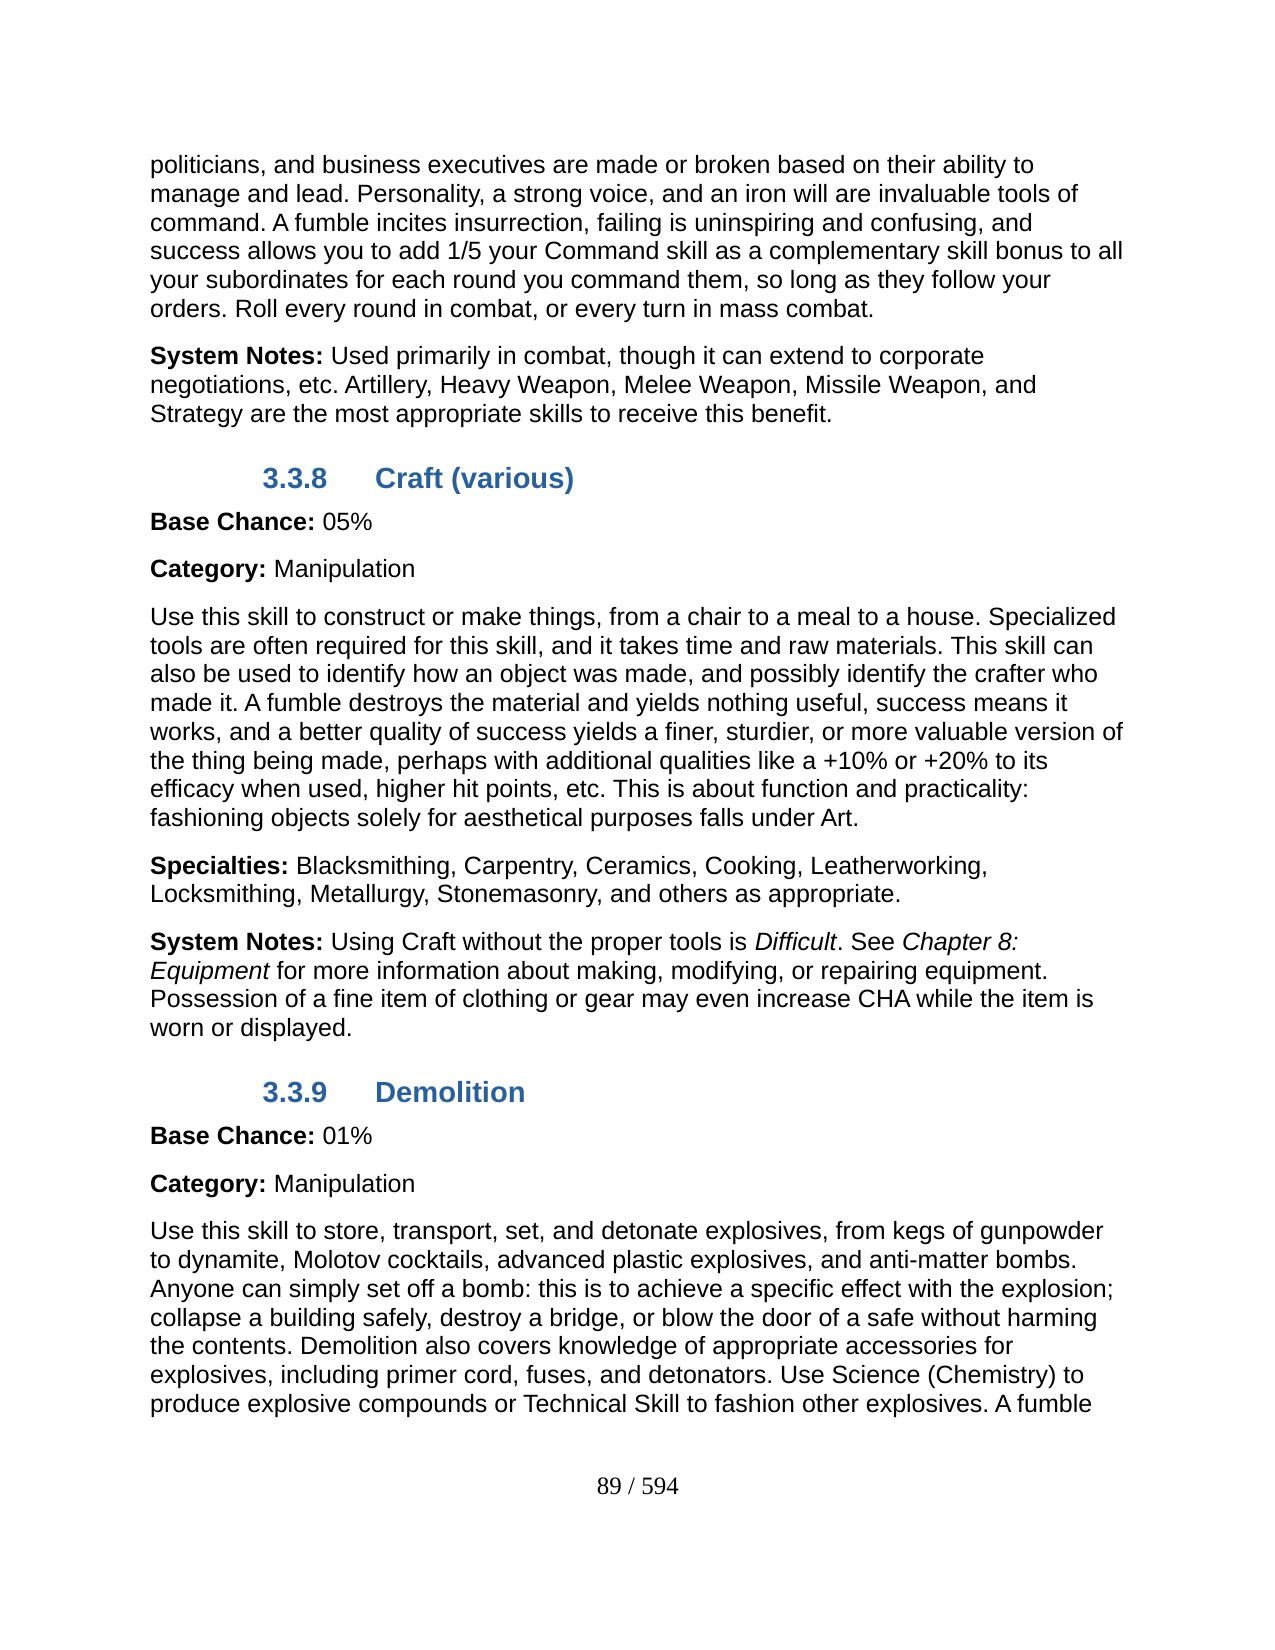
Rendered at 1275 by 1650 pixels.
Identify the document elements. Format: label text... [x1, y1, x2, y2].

text Base Chance: 05% [150, 507, 1125, 536]
subtitle Demolition [262, 1075, 1125, 1109]
subtitle Craft (various) [262, 461, 1125, 494]
text Base Chance: 01% [150, 1121, 1125, 1150]
text System Notes: Using Craft without the proper tools is Difficult. See Chapter 8: Equipment for more information about making, modifying, or repairing equipment. Possession of a fine item of clothing or gear may even increase CHA while the item is worn or displayed. [150, 927, 1125, 1042]
text Use this skill to construct or make things, from a chair to a meal to a house. Specialized tools are often required for this skill, and it takes time and raw materials. This skill can also be used to identify how an object was made, and possibly identify the crafter who made it. A fumble destroys the material and yields nothing useful, success means it works, and a better quality of success yields a finer, sturdier, or more valuable version of the thing being made, perhaps with additional qualities like a +10% or +20% to its efficacy when used, higher hit points, etc. This is about function and practicality: fashioning objects solely for aesthetical purposes falls under Art. [150, 602, 1125, 832]
text Specialties: Blacksmithing, Carpentry, Ceramics, Cooking, Leatherworking, Locksmithing, Metallurgy, Stonemasonry, and others as appropriate. [150, 851, 1125, 908]
text politicians, and business executives are made or broken based on their ability to manage and lead. Personality, a strong voice, and an iron will are invaluable tools of command. A fumble incites insurrection, failing is uninspiring and confusing, and success allows you to add 1/5 your Command skill as a complementary skill bonus to all your subordinates for each round you command them, so long as they follow your orders. Roll every round in combat, or every turn in mass combat. [150, 150, 1125, 322]
text Use this skill to store, transport, set, and detonate explosives, from kegs of gunpowder to dynamite, Molotov cocktails, advanced plastic explosives, and anti-matter bombs. Anyone can simply set off a bomb: this is to achieve a specific effect with the explosion; collapse a building safely, destroy a bridge, or blow the door of a safe without harming the contents. Demolition also covers knowledge of appropriate accessories for explosives, including primer cord, fuses, and detonators. Use Science (Chemistry) to produce explosive compounds or Technical Skill to fashion other explosives. A fumble [150, 1216, 1125, 1417]
text System Notes: Used primarily in combat, though it can extend to corporate negotiations, etc. Artillery, Heavy Weapon, Melee Weapon, Missile Weapon, and Strategy are the most appropriate skills to receive this benefit. [150, 341, 1125, 427]
text Category: Manipulation [150, 554, 1125, 583]
text Category: Manipulation [150, 1169, 1125, 1197]
